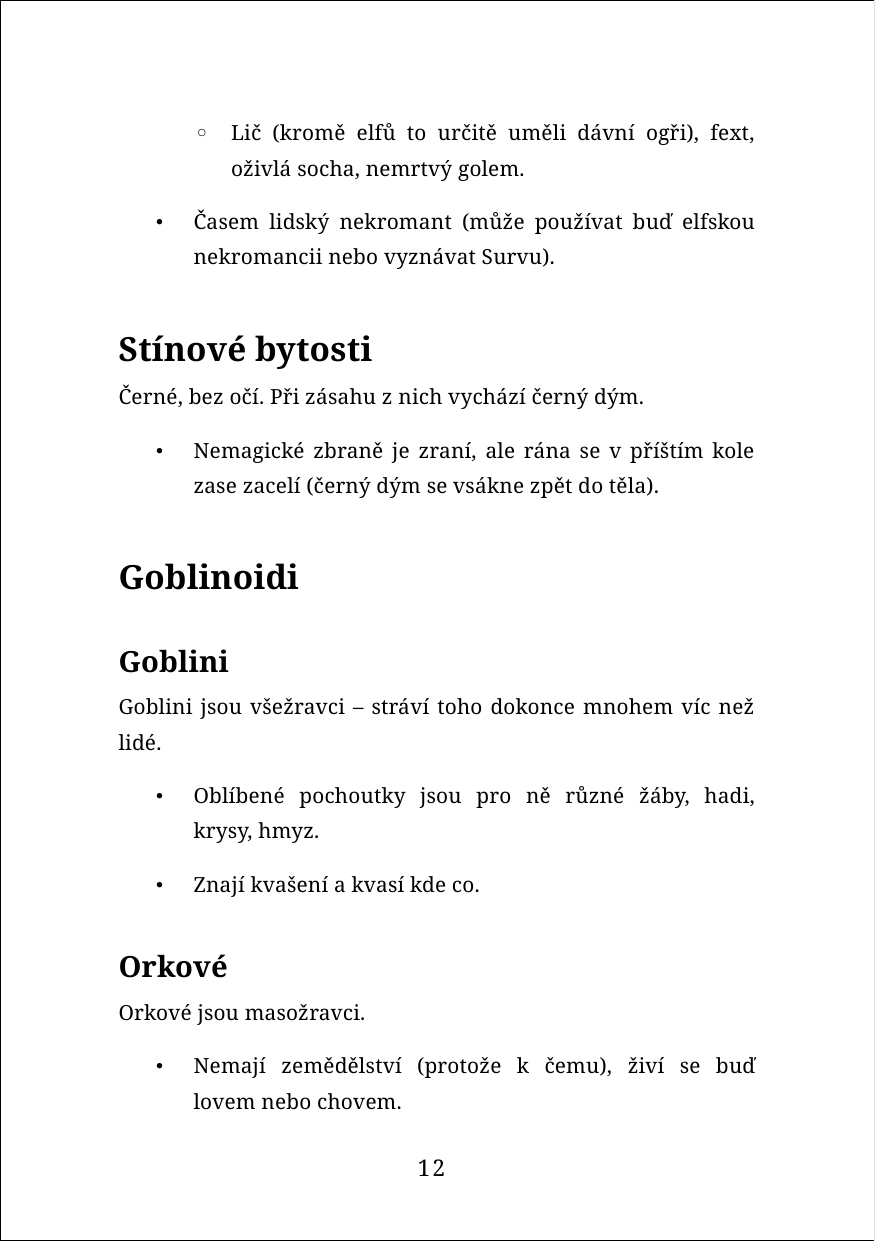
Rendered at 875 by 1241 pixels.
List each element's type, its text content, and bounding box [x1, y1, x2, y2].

subtitle Orkové [118, 947, 756, 986]
text Černé, bez očí. Při zásahu z nich vychází černý dým. [118, 382, 756, 411]
list Časem lidský nekromant (může používat buď elfskou nekromancii nebo vyznávat Survu). [156, 207, 756, 271]
list Oblíbené pochoutky jsou pro ně různé žáby, hadi, krysy, hmyz. [156, 781, 756, 845]
subtitle Goblinoidi [118, 554, 756, 599]
subtitle Stínové bytosti [118, 325, 756, 371]
list Nemagické zbraně je zraní, ale rána se v příštím kole zase zacelí (černý dým se vsákne zpět do těla). [156, 436, 756, 500]
list Nemají zemědělství (protože k čemu), živí se buď lovem nebo chovem. [156, 1051, 756, 1115]
text Orkové jsou masožravci. [118, 998, 756, 1027]
list Znají kvašení a kvasí kde co. [156, 870, 756, 898]
subtitle Goblini [118, 641, 756, 681]
text Goblini jsou všežravci – stráví toho dokonce mnohem víc než lidé. [118, 692, 756, 756]
list Lič (kromě elfů to určitě uměli dávní ogři), fext, oživlá socha, nemrtvý golem. [193, 118, 756, 182]
